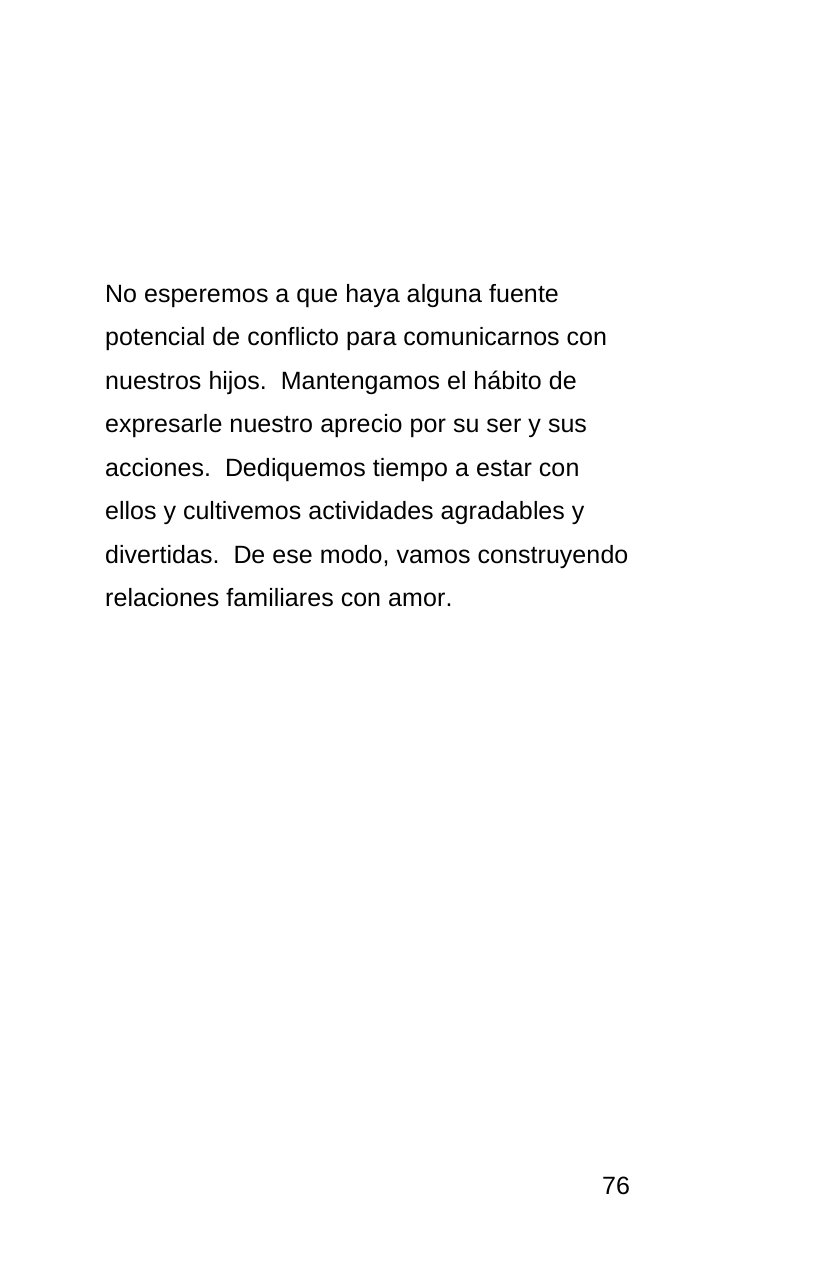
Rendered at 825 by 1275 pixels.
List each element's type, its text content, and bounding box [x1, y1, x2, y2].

text No esperemos a que haya alguna fuente potencial de conflicto para comunicarnos con nuestros hijos. Mantengamos el hábito de expresarle nuestro aprecio por su ser y sus acciones. Dediquemos tiempo a estar con ellos y cultivemos actividades agradables y divertidas. De ese modo, vamos construyendo relaciones familiares con amor. [105, 278, 630, 612]
